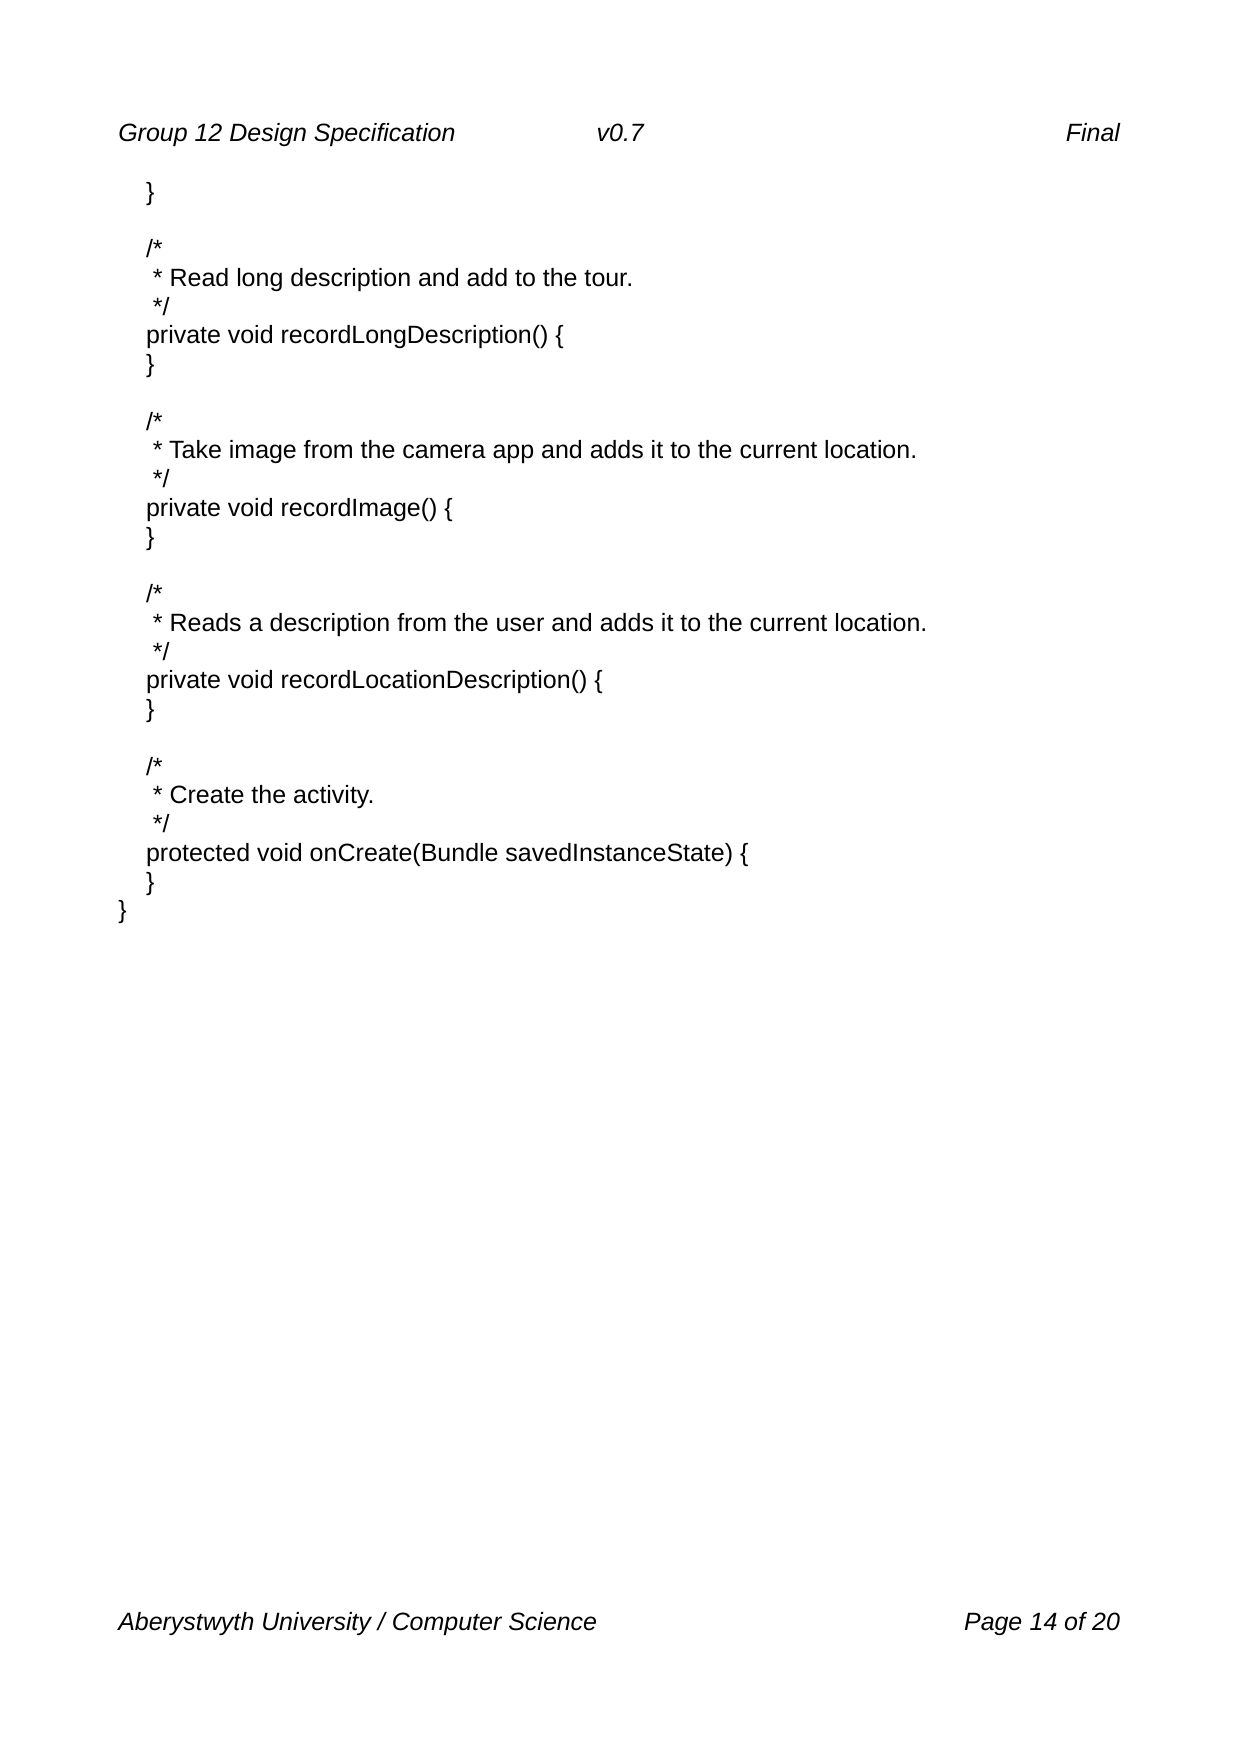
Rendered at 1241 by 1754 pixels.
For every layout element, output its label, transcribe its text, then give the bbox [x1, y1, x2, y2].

text } /* * Read long description and add to the tour. */ private void recordLongDescription() { } /* * Take image from the camera app and adds it to the current location. */ private void recordImage() { } /* * Reads a description from the user and adds it to the current location. */ private void recordLocationDescription() { } /* * Create the activity. */ protected void onCreate(Bundle savedInstanceState) { } } [118, 176, 1122, 924]
